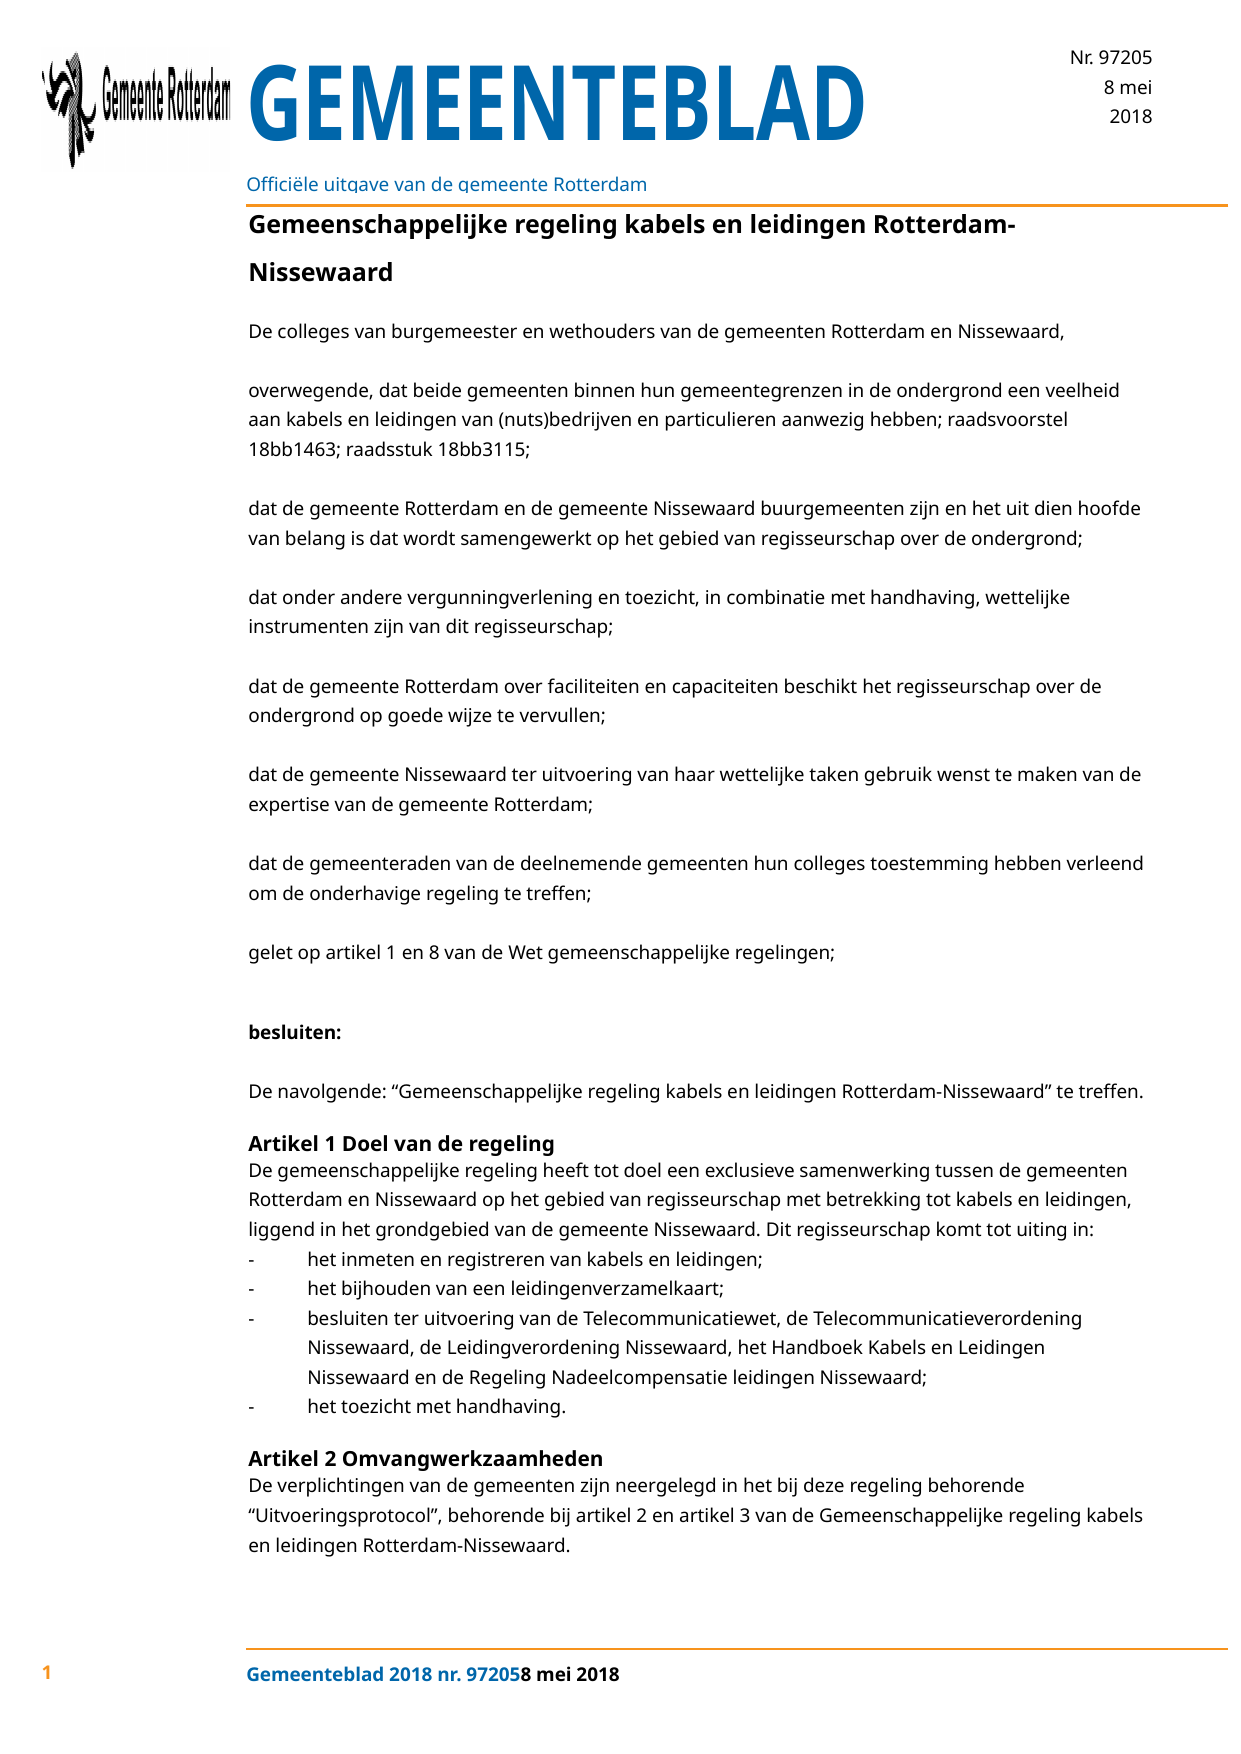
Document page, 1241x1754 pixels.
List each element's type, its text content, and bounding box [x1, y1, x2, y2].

text Gemeenschappelijke regeling kabels en leidingen Rotterdam-Nissewaard [248, 207, 1152, 288]
text De verplichtingen van de gemeenten zijn neergelegd in het bij deze regeling behorende “Uitvoeringsprotocol”, behorende bij artikel 2 en artikel 3 van de Gemeenschappelijke regeling kabels en leidingen Rotterdam-Nissewaard. [248, 1473, 1152, 1557]
text gelet op artikel 1 en 8 van de Wet gemeenschappelijke regelingen; [248, 939, 1152, 965]
text De navolgende: “Gemeenschappelijke regeling kabels en leidingen Rotterdam-Nissewaard” te treffen. [248, 1078, 1152, 1104]
text overwegende, dat beide gemeenten binnen hun gemeentegrenzen in de ondergrond een veelheid aan kabels en leidingen van (nuts)bedrijven en particulieren aanwezig hebben; raadsvoorstel 18bb1463; raadsstuk 18bb3115; [248, 377, 1152, 462]
text dat de gemeente Rotterdam en de gemeente Nissewaard buurgemeenten zijn en het uit dien hoofde van belang is dat wordt samengewerkt op het gebied van regisseurschap over de ondergrond; [248, 495, 1152, 551]
text Artikel 1 Doel van de regeling [248, 1129, 1152, 1157]
picture [41, 47, 231, 172]
list het toezicht met handhaving. [248, 1394, 1152, 1419]
list het bijhouden van een leidingenverzamelkaart; [248, 1275, 1152, 1301]
list besluiten ter uitvoering van de Telecommunicatiewet, de Telecommunicatieverordening Nissewaard, de Leidingverordening Nissewaard, het Handboek Kabels en Leidingen Nissewaard en de Regeling Nadeelcompensatie leidingen Nissewaard; [248, 1305, 1152, 1390]
text besluiten: [248, 1019, 1152, 1045]
text dat de gemeente Rotterdam over faciliteiten en capaciteiten beschikt het regisseurschap over de ondergrond op goede wijze te vervullen; [248, 673, 1152, 728]
text dat de gemeenteraden van de deelnemende gemeenten hun colleges toestemming hebben verleend om de onderhavige regeling te treffen; [248, 850, 1152, 906]
text De colleges van burgemeester en wethouders van de gemeenten Rotterdam en Nissewaard, [248, 318, 1152, 344]
text De gemeenschappelijke regeling heeft tot doel een exclusieve samenwerking tussen de gemeenten Rotterdam en Nissewaard op het gebied van regisseurschap met betrekking tot kabels en leidingen, liggend in het grondgebied van de gemeente Nissewaard. Dit regisseurschap komt tot uiting in: [248, 1157, 1152, 1242]
text dat onder andere vergunningverlening en toezicht, in combinatie met handhaving, wettelijke instrumenten zijn van dit regisseurschap; [248, 584, 1152, 639]
text dat de gemeente Nissewaard ter uitvoering van haar wettelijke taken gebruik wenst te maken van de expertise van de gemeente Rotterdam; [248, 762, 1152, 817]
list het inmeten en registreren van kabels en leidingen; [248, 1246, 1152, 1272]
text Artikel 2 Omvangwerkzaamheden [248, 1444, 1152, 1473]
